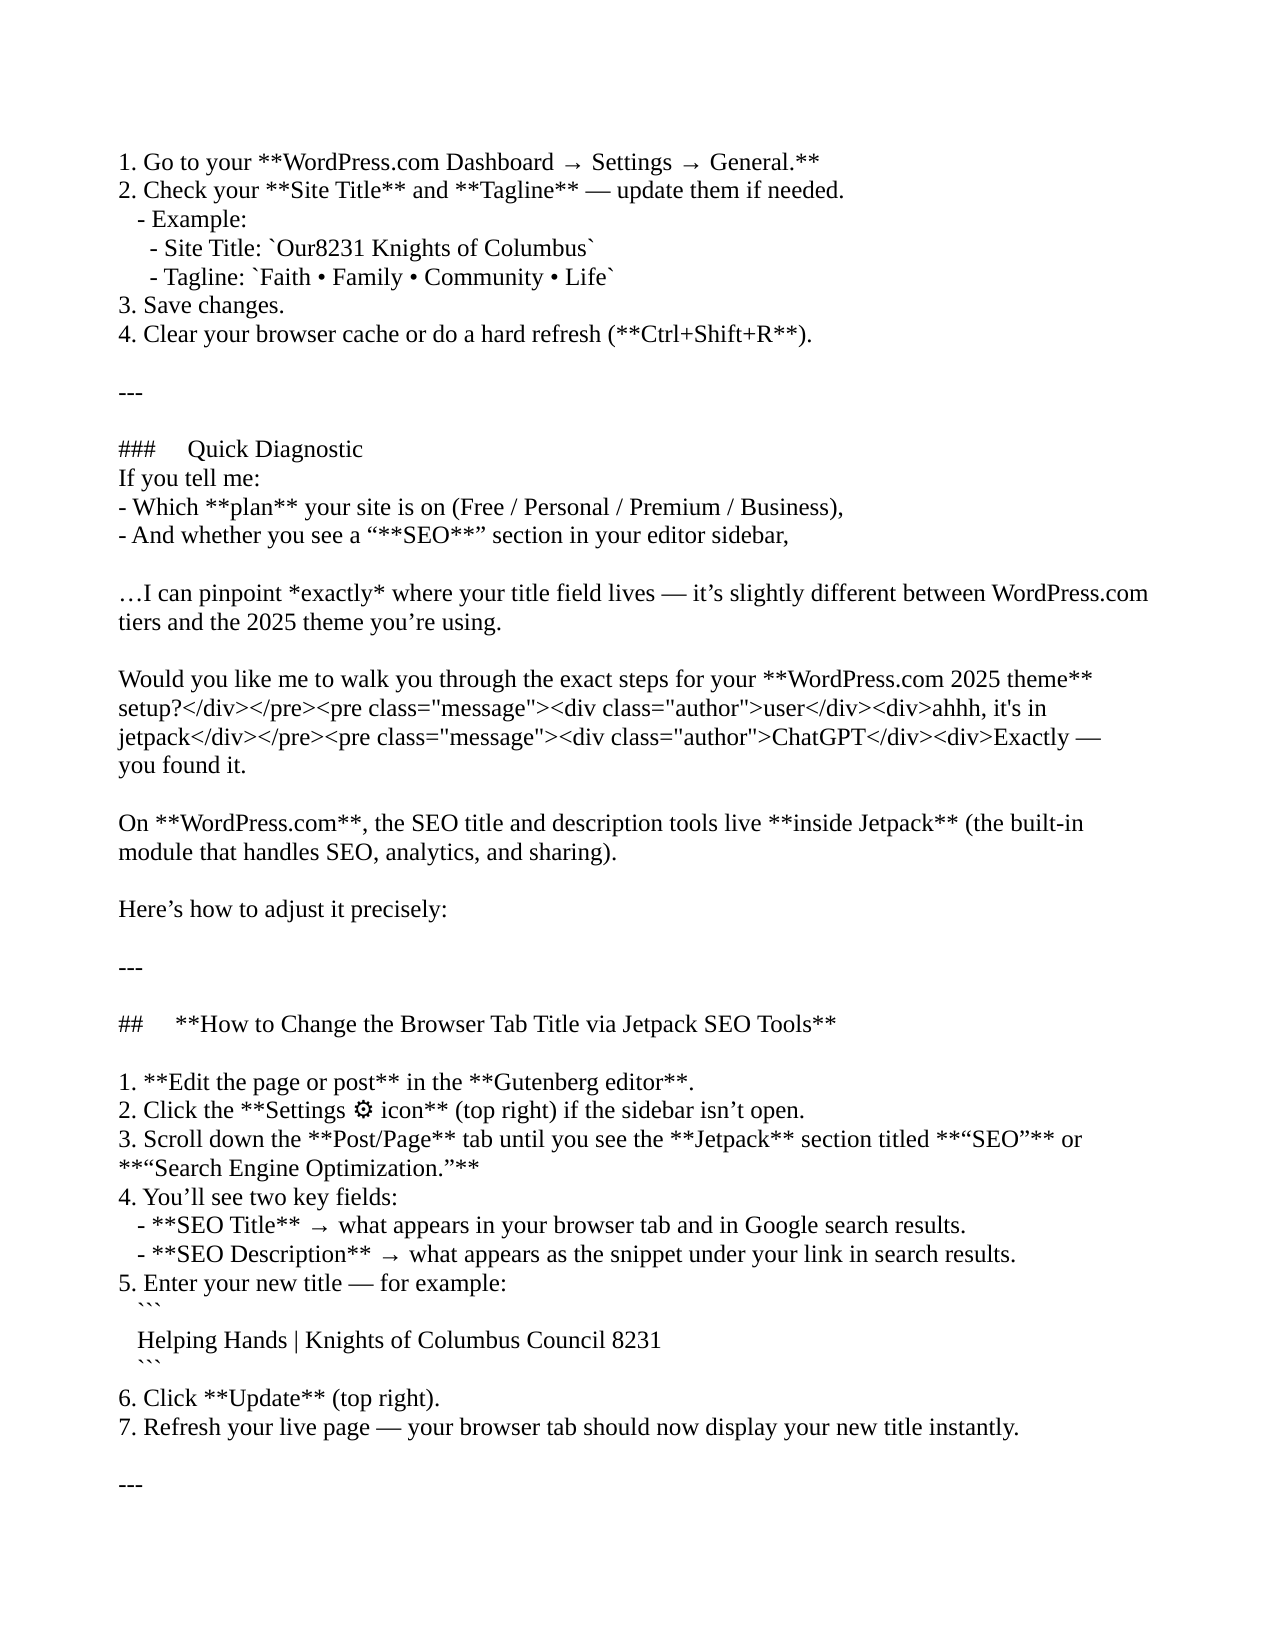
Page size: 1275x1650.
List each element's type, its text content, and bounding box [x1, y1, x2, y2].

text - **SEO Description** → what appears as the snippet under your link in search results. [118, 1239, 1157, 1268]
text - Tagline: `Faith • Family • Community • Life` [118, 262, 1157, 291]
text 2. Check your **Site Title** and **Tagline** — update them if needed. [118, 176, 1157, 204]
text - Example: [118, 204, 1157, 233]
text --- [118, 377, 1157, 406]
text ## 🧩 **How to Change the Browser Tab Title via Jetpack SEO Tools** [118, 1009, 1157, 1038]
text 6. Click **Update** (top right). [118, 1383, 1157, 1412]
text ``` [118, 1354, 1157, 1383]
text --- [118, 952, 1157, 981]
text 1. Go to your **WordPress.com Dashboard → Settings → General.** [118, 147, 1157, 176]
text --- [118, 1469, 1157, 1498]
text - And whether you see a “**SEO**” section in your editor sidebar, [118, 521, 1157, 549]
text ``` [118, 1297, 1157, 1326]
text ### ✅ Quick Diagnostic [118, 434, 1157, 463]
text 2. Click the **Settings ⚙️ icon** (top right) if the sidebar isn’t open. [118, 1096, 1157, 1124]
text 7. Refresh your live page — your browser tab should now display your new title instantly. [118, 1412, 1157, 1441]
text 3. Scroll down the **Post/Page** tab until you see the **Jetpack** section titled **“SEO”** or **“Search Engine Optimization.”** [118, 1124, 1157, 1182]
text - **SEO Title** → what appears in your browser tab and in Google search results. [118, 1211, 1157, 1239]
text On **WordPress.com**, the SEO title and description tools live **inside Jetpack** (the built-in module that handles SEO, analytics, and sharing). [118, 808, 1157, 866]
text 3. Save changes. [118, 291, 1157, 319]
text Here’s how to adjust it precisely: [118, 894, 1157, 923]
text - Which **plan** your site is on (Free / Personal / Premium / Business), [118, 492, 1157, 521]
text Helping Hands | Knights of Columbus Council 8231 [118, 1326, 1157, 1354]
text - Site Title: `Our8231 Knights of Columbus` [118, 233, 1157, 262]
text Would you like me to walk you through the exact steps for your **WordPress.com 2025 theme** setup?</div></pre><pre class="message"><div class="author">user</div><div>ahhh, it's in jetpack</div></pre><pre class="message"><div class="author">ChatGPT</div><div>Exactly — 🎯 you found it. [118, 664, 1157, 779]
text 5. Enter your new title — for example: [118, 1268, 1157, 1297]
text 4. Clear your browser cache or do a hard refresh (**Ctrl+Shift+R**). [118, 319, 1157, 348]
text If you tell me: [118, 463, 1157, 492]
text 1. **Edit the page or post** in the **Gutenberg editor**. [118, 1067, 1157, 1096]
text …I can pinpoint *exactly* where your title field lives — it’s slightly different between WordPress.com tiers and the 2025 theme you’re using. [118, 578, 1157, 636]
text 4. You’ll see two key fields: [118, 1182, 1157, 1211]
